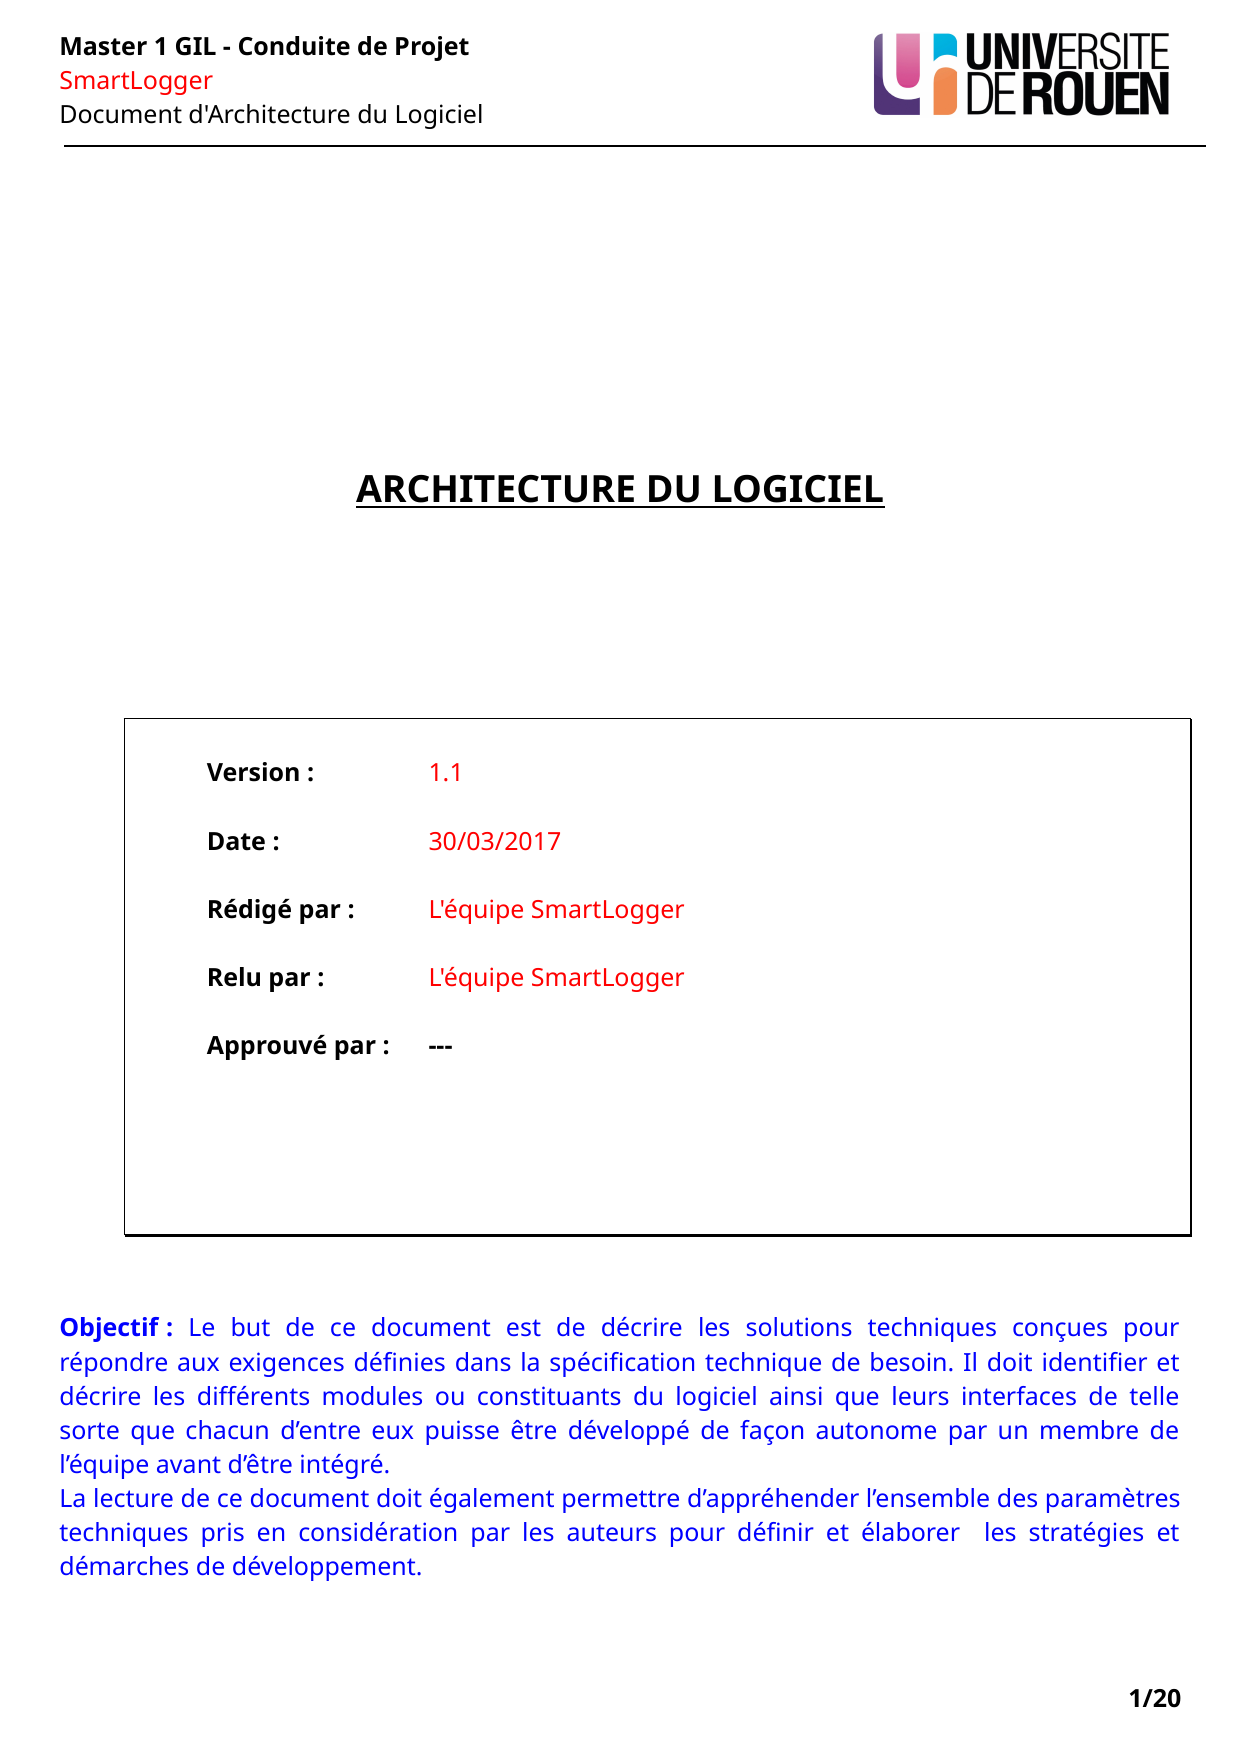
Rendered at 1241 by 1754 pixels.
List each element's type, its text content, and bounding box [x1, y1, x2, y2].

text Approuvé par : --- [125, 1024, 1190, 1062]
text Relu par : L'équipe SmartLogger [125, 956, 1190, 993]
text Version : 1.1 [125, 752, 1190, 789]
subtitle ARCHITECTURE DU LOGICIEL [59, 462, 1181, 513]
text Rédigé par : L'équipe SmartLogger [125, 888, 1190, 925]
picture [872, 32, 1170, 118]
text Date : 30/03/2017 [125, 820, 1190, 857]
text Objectif : Le but de ce document est de décrire les solutions techniques conçues pour répondre aux exigences définies dans la spécification technique de besoin. Il doit identifier et décrire les différents modules ou constituants du logiciel ainsi que leurs interfaces de telle sorte que chacun d’entre eux puisse être développé de façon autonome par un membre de l’équipe avant d’être intégré. [59, 1305, 1181, 1481]
text La lecture de ce document doit également permettre d’appréhender l’ensemble des paramètres techniques pris en considération par les auteurs pour définir et élaborer les stratégies et démarches de développement. [59, 1481, 1181, 1583]
